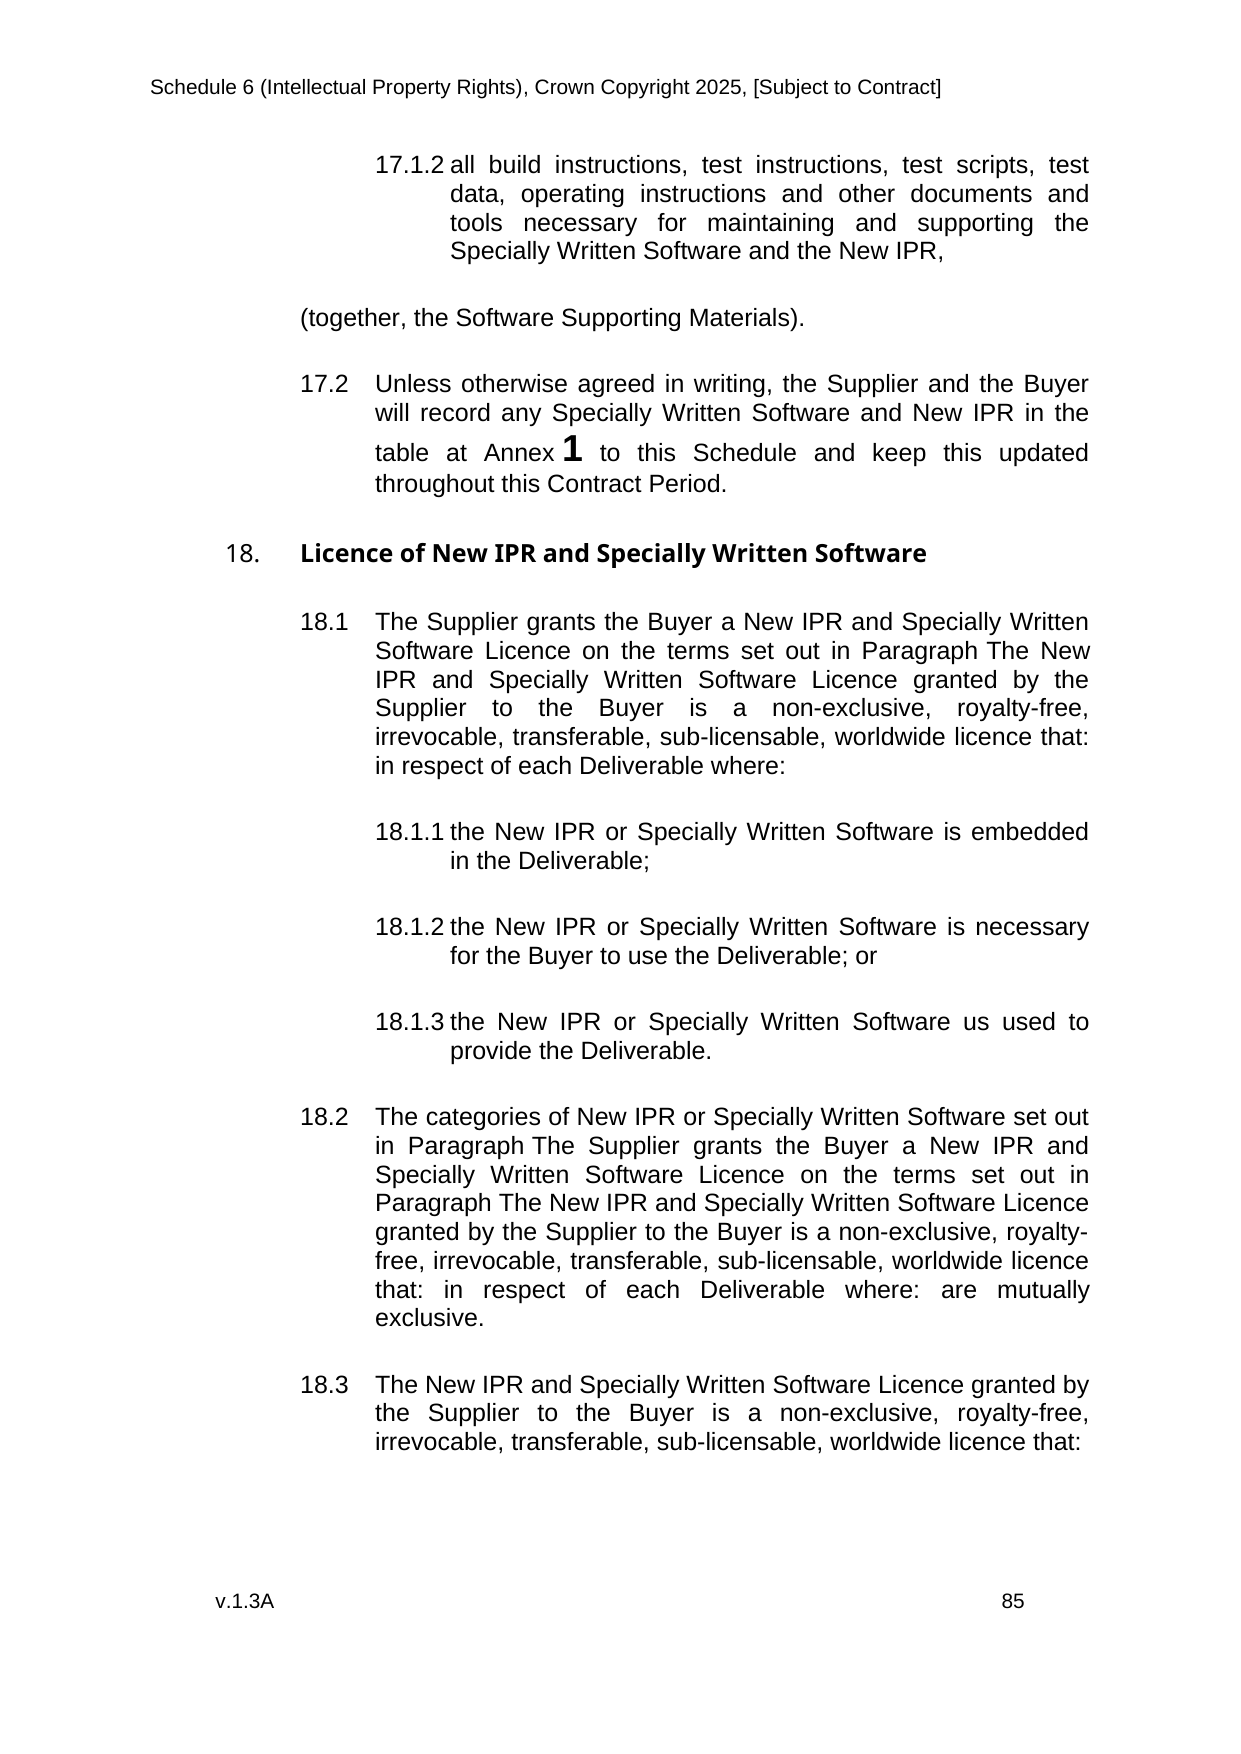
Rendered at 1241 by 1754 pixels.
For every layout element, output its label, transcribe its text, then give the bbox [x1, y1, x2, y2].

list The Supplier grants the Buyer a New IPR and Specially Written Software Licence on the terms set out in Paragraph The New IPR and Specially Written Software Licence granted by the Supplier to the Buyer is a non-exclusive, royalty-free, irrevocable, transferable, sub-licensable, worldwide licence that: in respect of each Deliverable where: [300, 607, 1090, 780]
subtitle Licence of New IPR and Specially Written Software [225, 536, 1090, 570]
list Unless otherwise agreed in writing, the Supplier and the Buyer will record any Specially Written Software and New IPR in the table at Annex 1 to this Schedule and keep this updated throughout this Contract Period. [300, 369, 1090, 498]
list all build instructions, test instructions, test scripts, test data, operating instructions and other documents and tools necessary for maintaining and supporting the Specially Written Software and the New IPR, [375, 150, 1090, 265]
list the New IPR or Specially Written Software is embedded in the Deliverable; [375, 817, 1090, 875]
list The categories of New IPR or Specially Written Software set out in Paragraph The Supplier grants the Buyer a New IPR and Specially Written Software Licence on the terms set out in Paragraph The New IPR and Specially Written Software Licence granted by the Supplier to the Buyer is a non-exclusive, royalty-free, irrevocable, transferable, sub-licensable, worldwide licence that: in respect of each Deliverable where: are mutually exclusive. [300, 1102, 1090, 1332]
text (together, the Software Supporting Materials). [300, 302, 1090, 331]
list the New IPR or Specially Written Software us used to provide the Deliverable. [375, 1007, 1090, 1065]
list The New IPR and Specially Written Software Licence granted by the Supplier to the Buyer is a non-exclusive, royalty-free, irrevocable, transferable, sub-licensable, worldwide licence that: [300, 1370, 1090, 1456]
list the New IPR or Specially Written Software is necessary for the Buyer to use the Deliverable; or [375, 912, 1090, 970]
